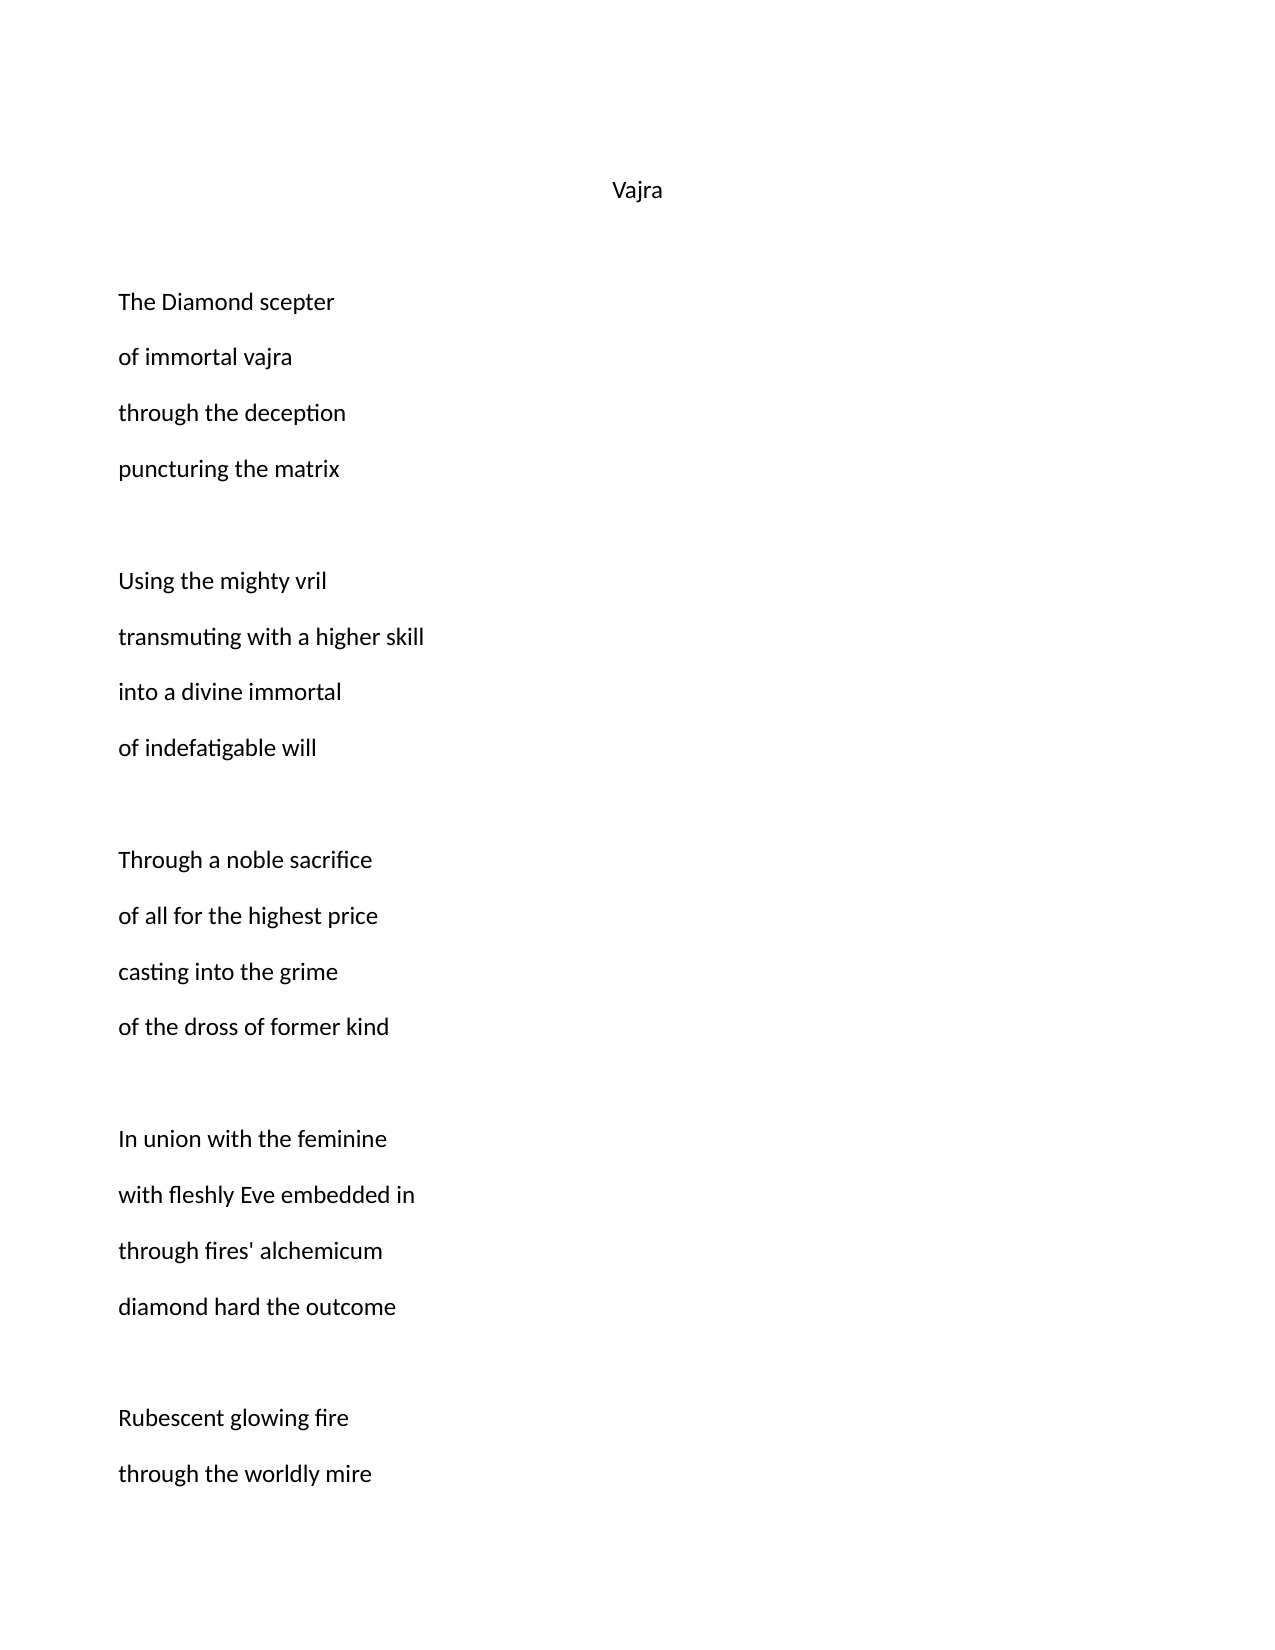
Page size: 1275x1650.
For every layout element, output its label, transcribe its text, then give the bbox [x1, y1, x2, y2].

text In union with the feminine [118, 1123, 1157, 1154]
text with fleshly Eve embedded in [118, 1179, 1157, 1209]
text Vajra [118, 174, 1157, 204]
text The Diamond scepter [118, 286, 1157, 316]
text Using the mighty vril [118, 565, 1157, 595]
text Rubescent glowing fire [118, 1402, 1157, 1433]
text through fires' alchemicum [118, 1235, 1157, 1265]
text of the dross of former kind [118, 1011, 1157, 1042]
text of all for the highest price [118, 900, 1157, 930]
text into a divine immortal [118, 676, 1157, 707]
text through the deception [118, 397, 1157, 428]
text casting into the grime [118, 956, 1157, 986]
text transmuting with a higher skill [118, 621, 1157, 651]
text puncturing the matrix [118, 453, 1157, 484]
text of indefatigable will [118, 732, 1157, 763]
text diamond hard the outcome [118, 1291, 1157, 1321]
text Through a noble sacrifice [118, 844, 1157, 874]
text of immortal vajra [118, 341, 1157, 372]
text through the worldly mire [118, 1458, 1157, 1489]
